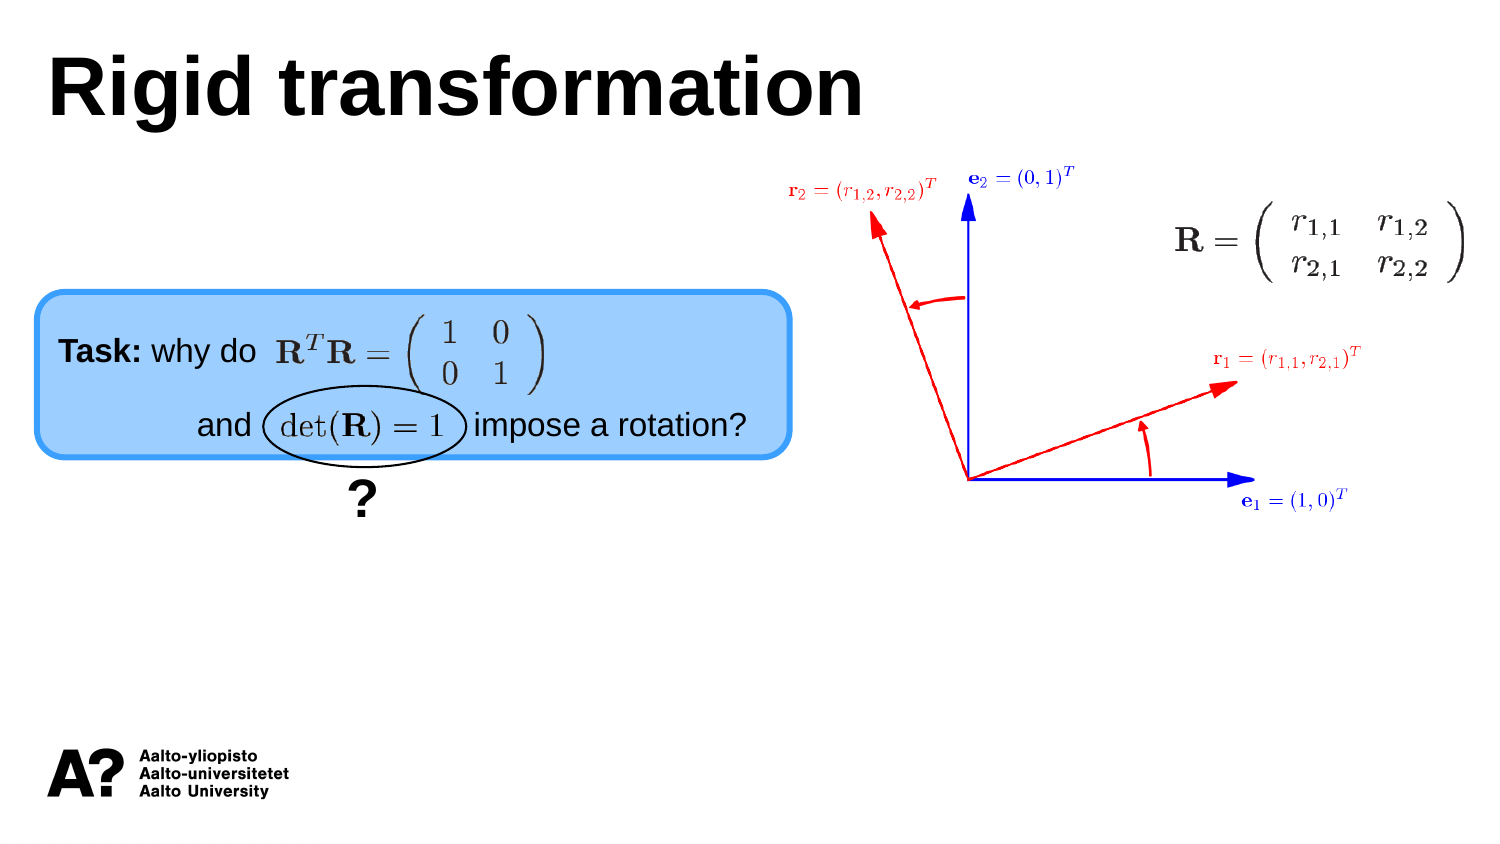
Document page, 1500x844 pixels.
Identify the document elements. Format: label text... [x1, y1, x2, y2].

picture [274, 447, 340, 474]
text_box ? [336, 468, 385, 544]
picture [276, 301, 544, 332]
text_box [36, 291, 790, 458]
text_box Task: why do and impose a rotation? [48, 332, 770, 444]
text_box Task: why do and impose a rotation? [265, 387, 465, 444]
list Rigid transformation [47, 32, 1442, 197]
picture [0, 702, 337, 844]
picture [277, 444, 452, 466]
picture [641, 127, 1464, 832]
picture [385, 450, 452, 474]
